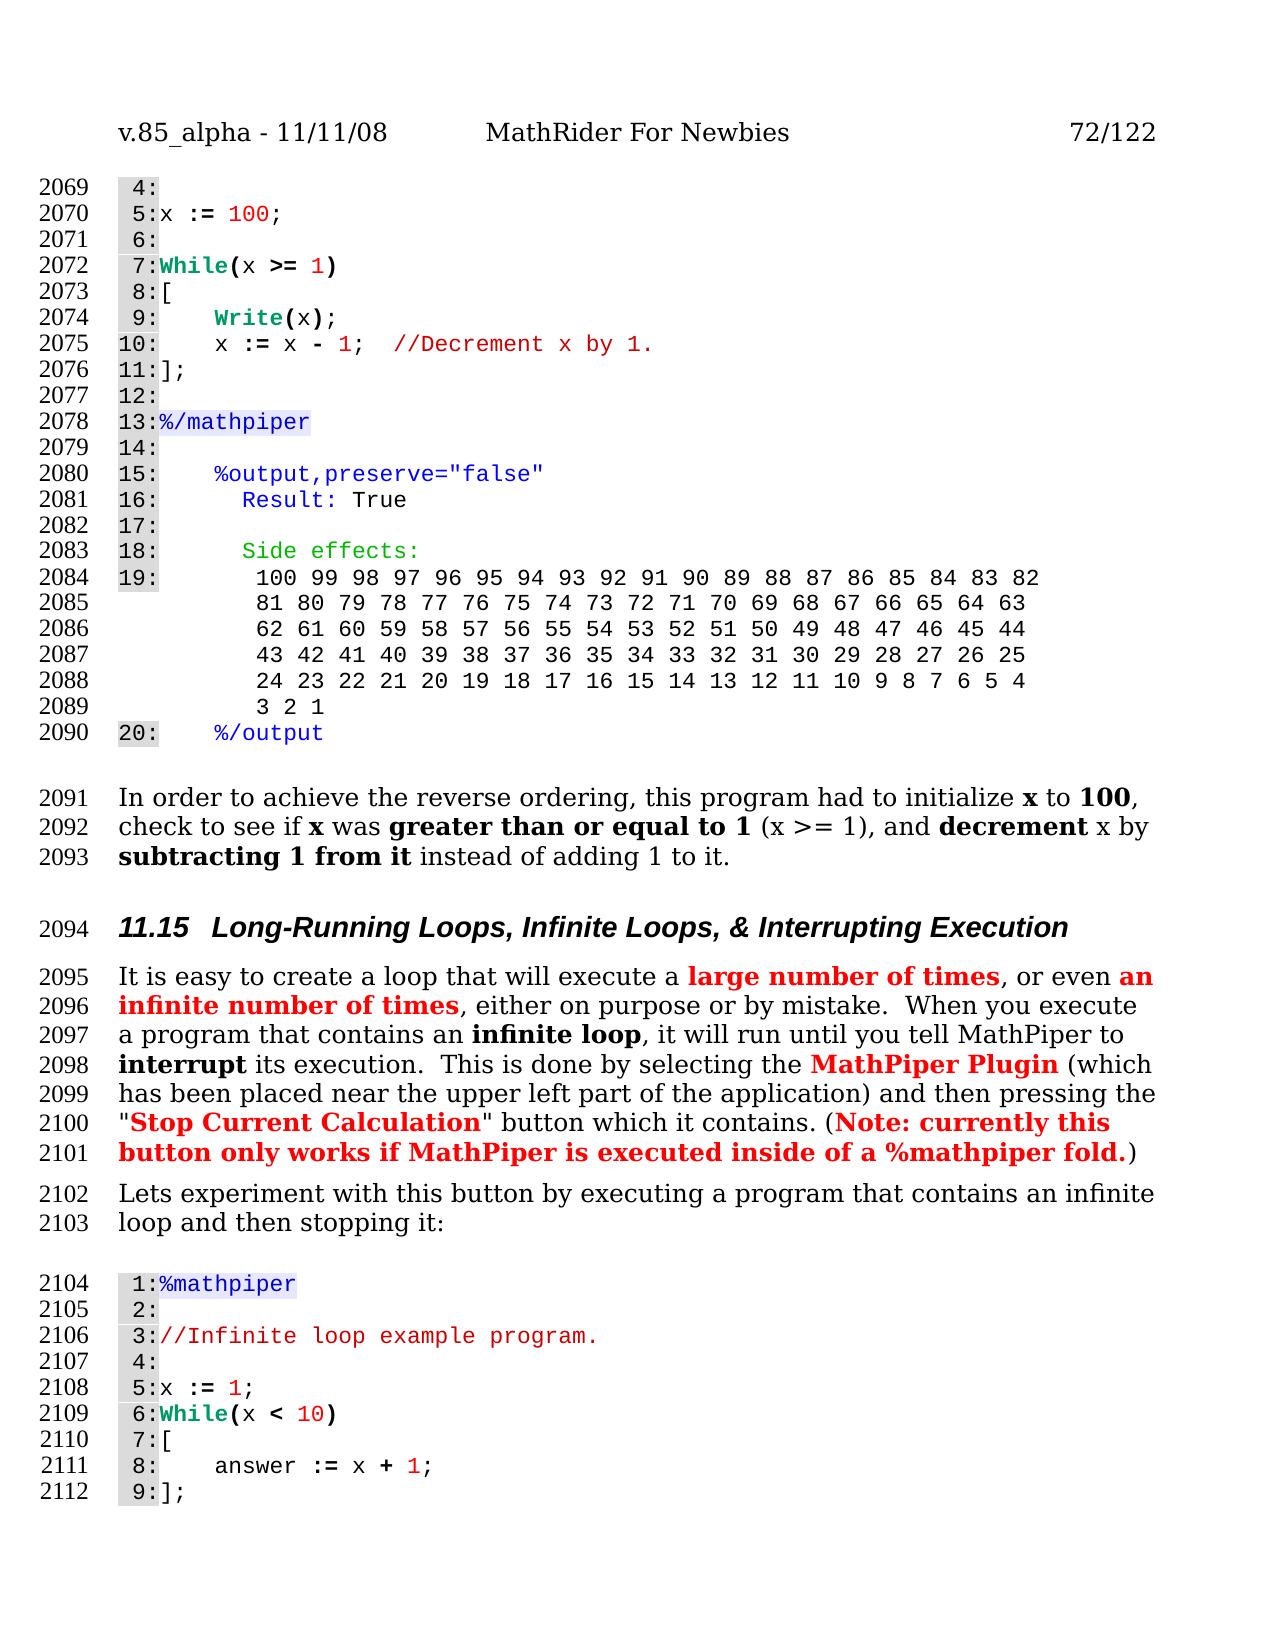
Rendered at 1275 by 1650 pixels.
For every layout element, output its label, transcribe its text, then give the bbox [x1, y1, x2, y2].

text 17: [118, 514, 1157, 540]
text 2: [118, 1299, 1157, 1324]
text Lets experiment with this button by executing a program that contains an infinite loop and then stopping it: [118, 1179, 1157, 1237]
text 81 80 79 78 77 76 75 74 73 72 71 70 69 68 67 66 65 64 63 [118, 592, 1157, 618]
text 19: 100 99 98 97 96 95 94 93 92 91 90 89 88 87 86 85 84 83 82 [118, 566, 1157, 592]
text 9:]; [118, 1480, 1157, 1506]
text 15: %output,preserve="false" [118, 462, 1157, 488]
subtitle Long-Running Loops, Infinite Loops, & Interrupting Execution [118, 910, 1157, 944]
text It is easy to create a loop that will execute a large number of times, or even an infinite number of times, either on purpose or by mistake. When you execute a program that contains an infinite loop, it will run until you tell MathPiper to interrupt its execution. This is done by selecting the MathPiper Plugin (which has been placed near the upper left part of the application) and then pressing the "Stop Current Calculation" button which it contains. (Note: currently this button only works if MathPiper is executed inside of a %mathpiper fold.) [118, 962, 1157, 1167]
text 3 2 1 [118, 696, 1157, 721]
text 5:x := 1; [118, 1376, 1157, 1402]
text 13:%/mathpiper [118, 410, 1157, 436]
text 18: Side effects: [118, 540, 1157, 566]
text 62 61 60 59 58 57 56 55 54 53 52 51 50 49 48 47 46 45 44 [118, 618, 1157, 644]
text In order to achieve the reverse ordering, this program had to initialize x to 100, check to see if x was greater than or equal to 1 (x >= 1), and decrement x by subtracting 1 from it instead of adding 1 to it. [118, 783, 1157, 871]
text 12: [118, 384, 1157, 410]
text 10: x := x - 1; //Decrement x by 1. [118, 332, 1157, 358]
text 6:While(x < 10) [118, 1402, 1157, 1428]
text 20: %/output [118, 721, 1157, 747]
text 5:x := 100; [118, 203, 1157, 229]
text 8:[ [118, 281, 1157, 306]
text 43 42 41 40 39 38 37 36 35 34 33 32 31 30 29 28 27 26 25 [118, 644, 1157, 669]
text 1:%mathpiper [118, 1273, 1157, 1299]
text 3://Infinite loop example program. [118, 1324, 1157, 1351]
text 11:]; [118, 358, 1157, 384]
text 7:While(x >= 1) [118, 254, 1157, 281]
text 24 23 22 21 20 19 18 17 16 15 14 13 12 11 10 9 8 7 6 5 4 [118, 669, 1157, 696]
text 4: [118, 1351, 1157, 1376]
text 6: [118, 229, 1157, 254]
text 4: [118, 177, 1157, 203]
text 14: [118, 436, 1157, 462]
text 16: Result: True [118, 488, 1157, 514]
text 7:[ [118, 1428, 1157, 1454]
text 9: Write(x); [118, 306, 1157, 332]
text 8: answer := x + 1; [118, 1454, 1157, 1480]
